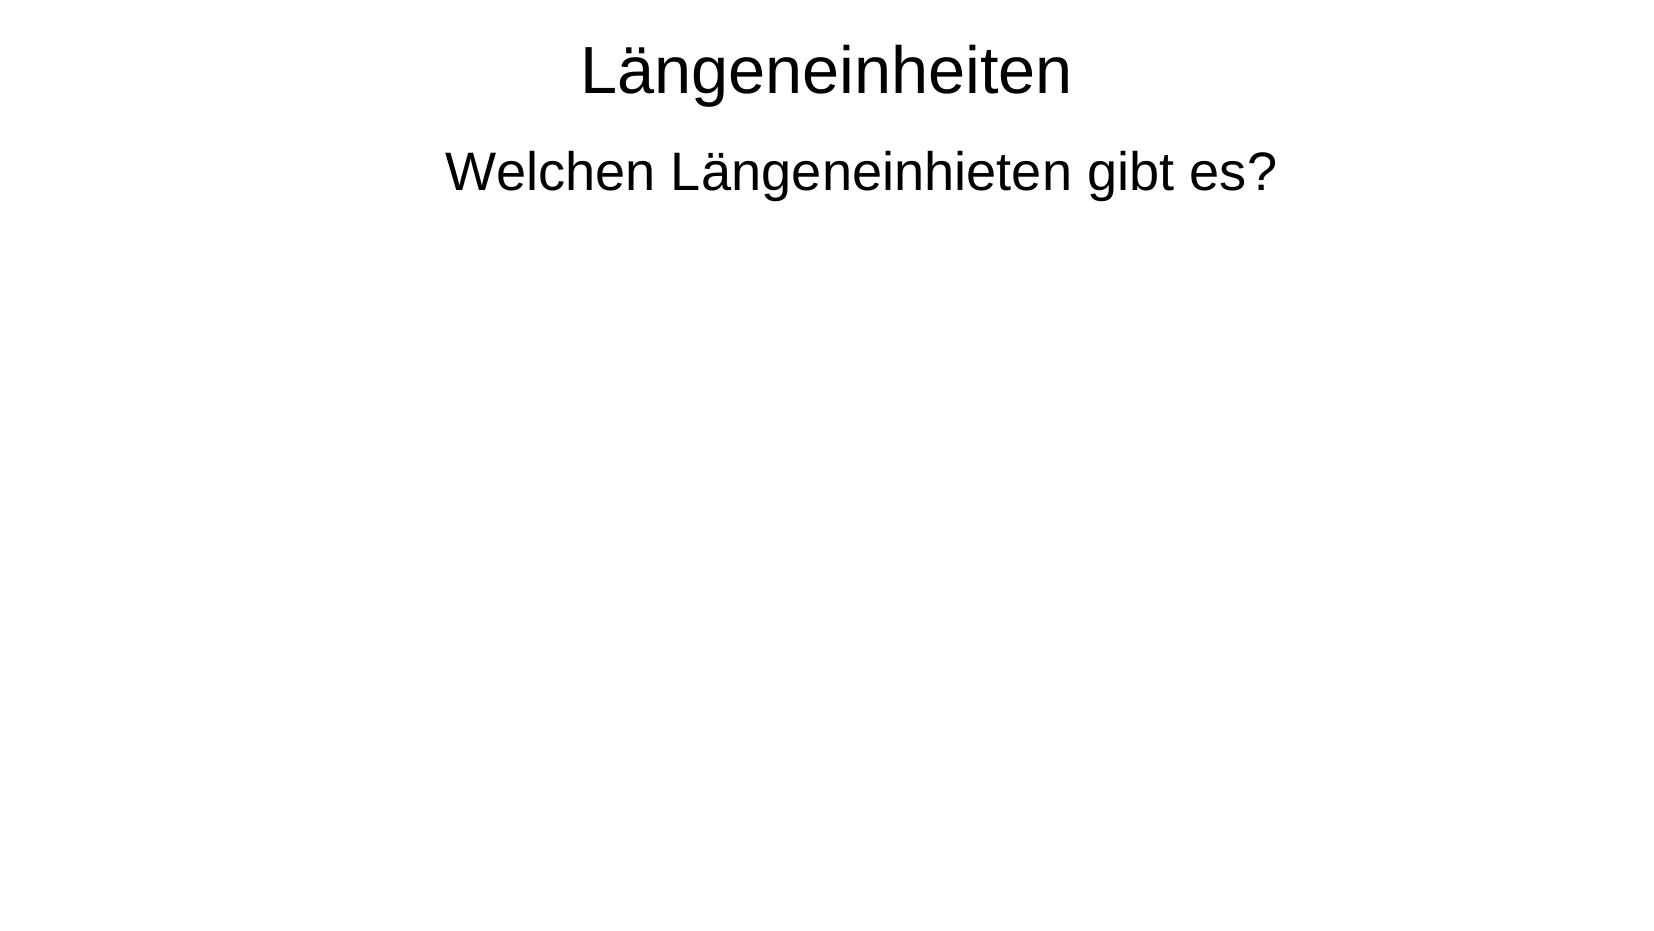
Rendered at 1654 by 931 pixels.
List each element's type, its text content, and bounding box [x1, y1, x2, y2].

list Welchen Längeneinhieten gibt es? [82, 141, 1571, 682]
title Längeneinheiten [82, 10, 1571, 130]
